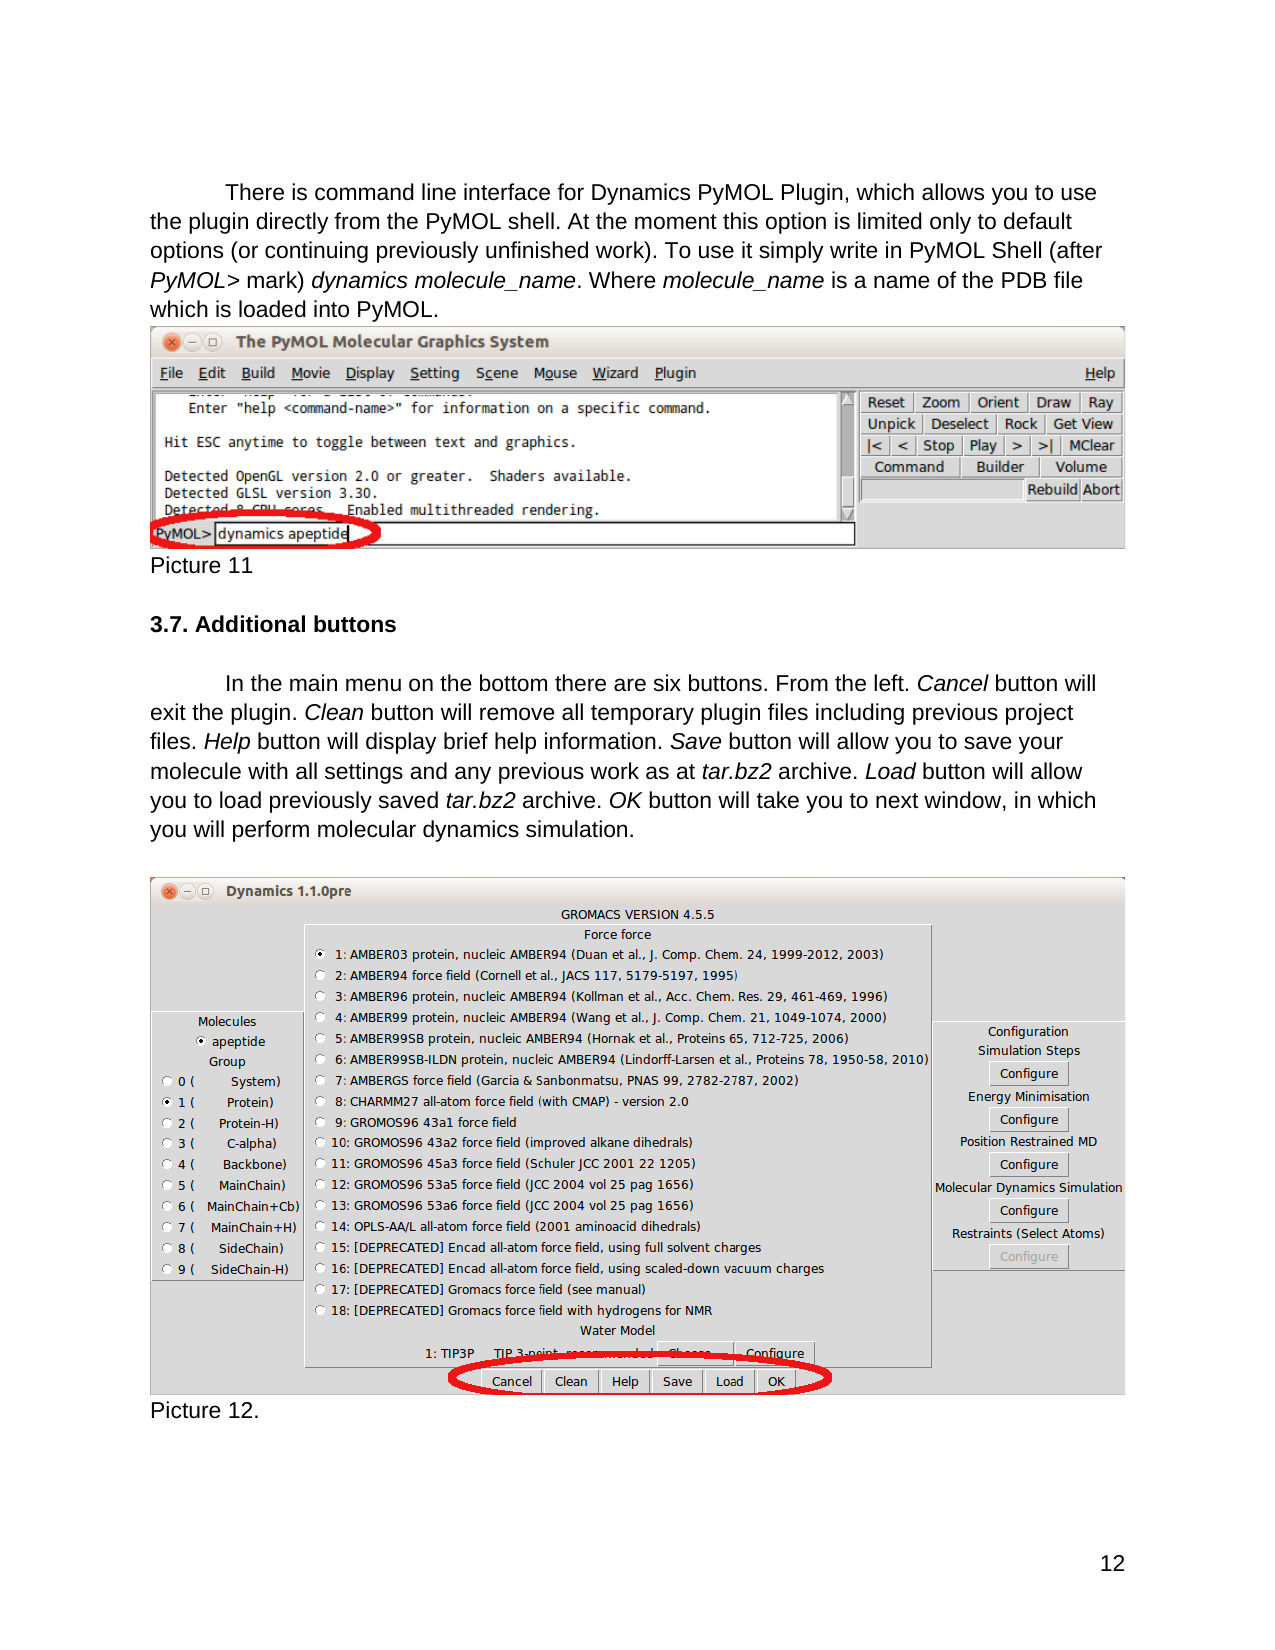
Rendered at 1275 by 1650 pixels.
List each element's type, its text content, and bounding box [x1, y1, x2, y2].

text In the main menu on the bottom there are six buttons. From the left. Cancel button will exit the plugin. Clean button will remove all temporary plugin files including previous project files. Help button will display brief help information. Save button will allow you to save your molecule with all settings and any previous work as at tar.bz2 archive. Load button will allow you to load previously saved tar.bz2 archive. OK button will take you to next window, in which you will perform molecular dynamics simulation. [150, 670, 1125, 843]
text Picture 11 [150, 549, 1125, 578]
picture [150, 326, 1125, 549]
picture [150, 877, 1125, 1395]
text 3.7. Additional buttons [150, 611, 1125, 637]
text Picture 12. [150, 1395, 1125, 1424]
text There is command line interface for Dynamics PyMOL Plugin, which allows you to use the plugin directly from the PyMOL shell. At the moment this option is limited only to default options (or continuing previously unfinished work). To use it simply write in PyMOL Shell (after PyMOL> mark) dynamics molecule_name. Where molecule_name is a name of the PDB file which is loaded into PyMOL. [150, 179, 1125, 322]
